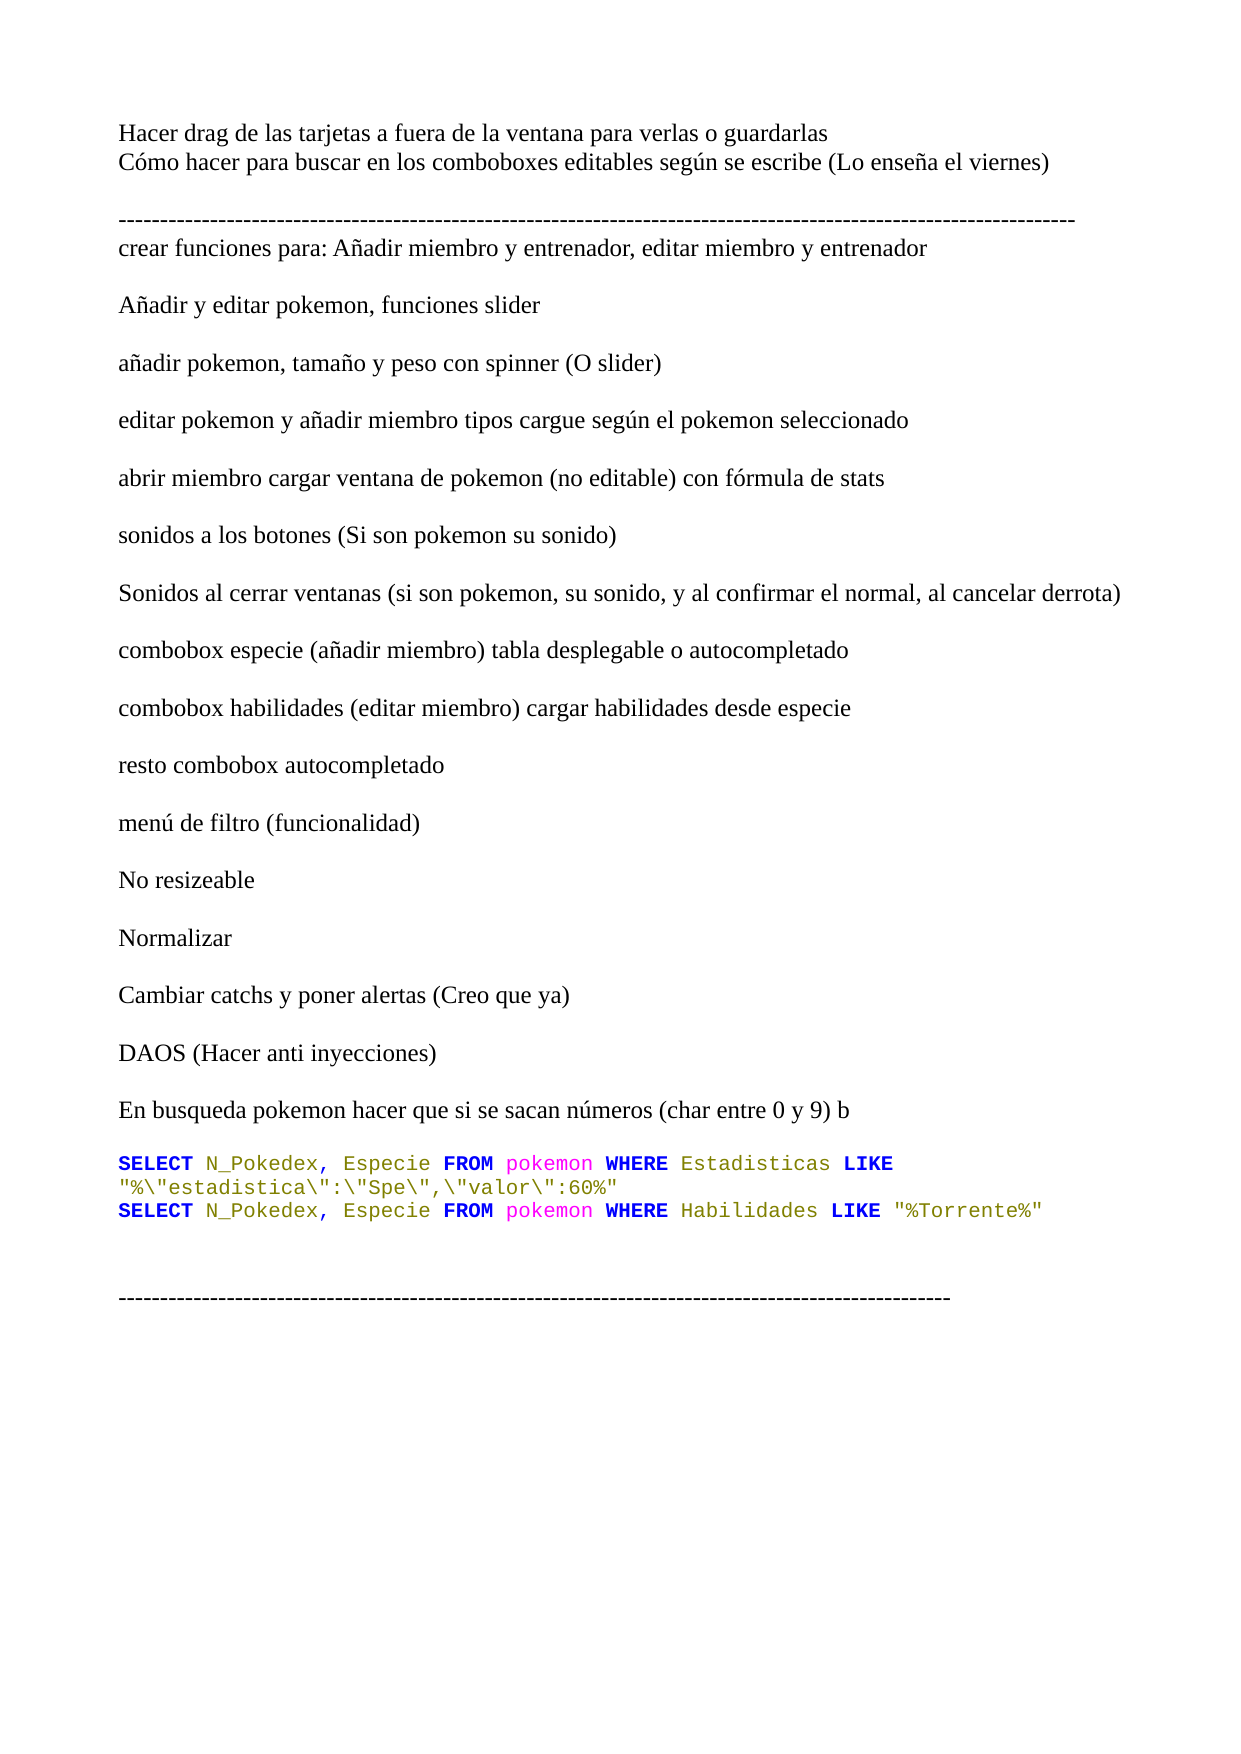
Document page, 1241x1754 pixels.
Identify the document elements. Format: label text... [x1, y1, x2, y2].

text crear funciones para: Añadir miembro y entrenador, editar miembro y entrenador [118, 233, 1122, 262]
text SELECT N_Pokedex, Especie FROM pokemon WHERE Estadisticas LIKE "%\"estadistica\":\"Spe\",\"valor\":60%" [118, 1153, 1122, 1200]
text ---------------------------------------------------------------------------------------------------- [118, 1282, 1122, 1310]
text resto combobox autocompletado [118, 751, 1122, 779]
text Sonidos al cerrar ventanas (si son pokemon, su sonido, y al confirmar el normal, al cancelar derrota) [118, 578, 1122, 607]
text editar pokemon y añadir miembro tipos cargue según el pokemon seleccionado [118, 406, 1122, 434]
text Añadir y editar pokemon, funciones slider [118, 291, 1122, 319]
text añadir pokemon, tamaño y peso con spinner (O slider) [118, 348, 1122, 377]
text sonidos a los botones (Si son pokemon su sonido) [118, 521, 1122, 549]
text combobox especie (añadir miembro) tabla desplegable o autocompletado [118, 636, 1122, 664]
text Hacer drag de las tarjetas a fuera de la ventana para verlas o guardarlas [118, 118, 1122, 147]
text abrir miembro cargar ventana de pokemon (no editable) con fórmula de stats [118, 463, 1122, 492]
text No resizeable [118, 866, 1122, 894]
text Cómo hacer para buscar en los comboboxes editables según se escribe (Lo enseña el viernes) [118, 147, 1122, 176]
text ------------------------------------------------------------------------------------------------------------------- [118, 204, 1122, 233]
text DAOS (Hacer anti inyecciones) [118, 1038, 1122, 1067]
text Normalizar [118, 923, 1122, 952]
text En busqueda pokemon hacer que si se sacan números (char entre 0 y 9) b [118, 1096, 1122, 1124]
text combobox habilidades (editar miembro) cargar habilidades desde especie [118, 693, 1122, 722]
text menú de filtro (funcionalidad) [118, 808, 1122, 837]
text SELECT N_Pokedex, Especie FROM pokemon WHERE Habilidades LIKE "%Torrente%" [118, 1200, 1122, 1224]
text Cambiar catchs y poner alertas (Creo que ya) [118, 981, 1122, 1009]
